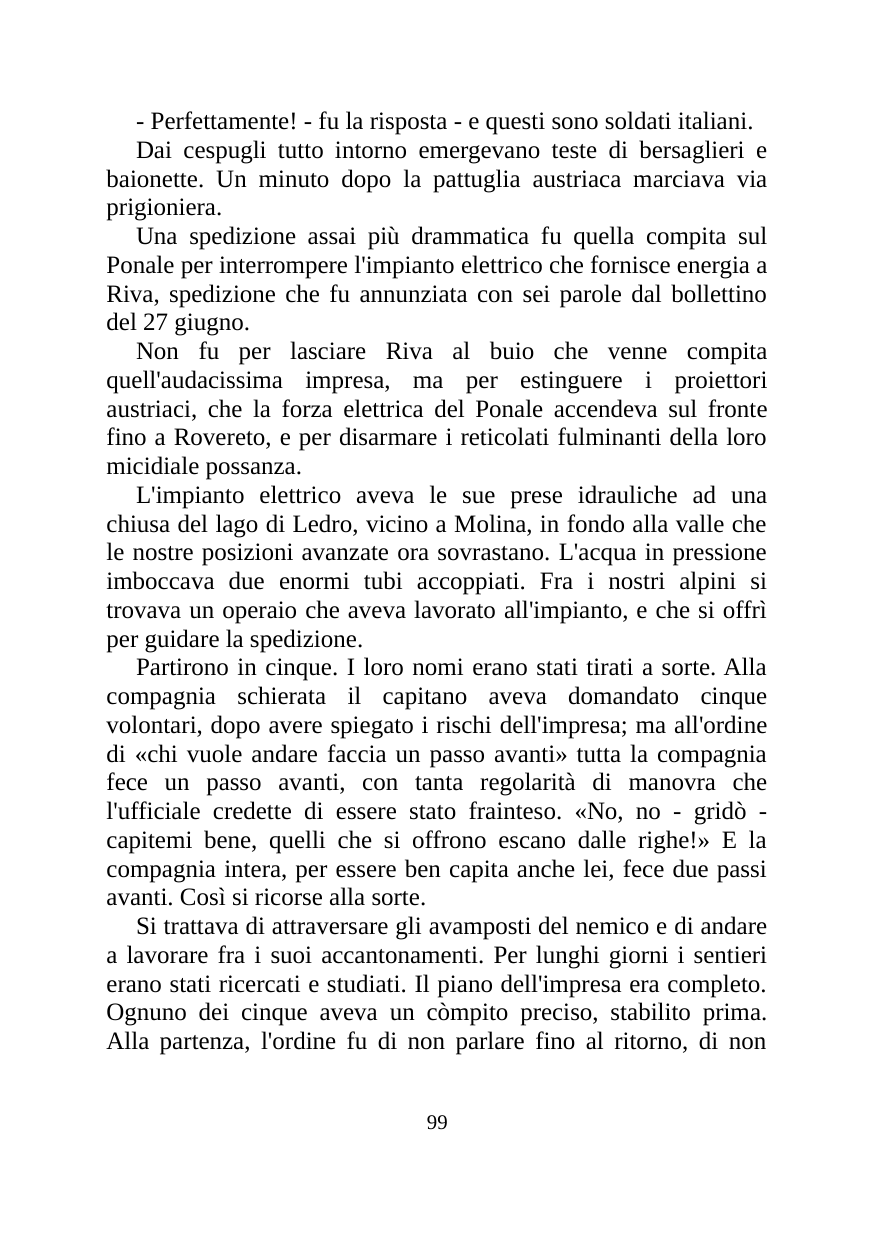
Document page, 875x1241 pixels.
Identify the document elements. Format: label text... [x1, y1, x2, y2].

text - Perfettamente! - fu la risposta - e questi sono soldati italiani. [106, 106, 768, 135]
text L'impianto elettrico aveva le sue prese idrauliche ad una chiusa del lago di Ledro, vicino a Molina, in fondo alla valle che le nostre posizioni avanzate ora sovrastano. L'acqua in pressione imboccava due enormi tubi accoppiati. Fra i nostri alpini si trovava un operaio che aveva lavorato all'impianto, e che si offrì per guidare la spedizione. [106, 480, 768, 652]
text Non fu per lasciare Riva al buio che venne compita quell'audacissima impresa, ma per estinguere i proiettori austriaci, che la forza elettrica del Ponale accendeva sul fronte fino a Rovereto, e per disarmare i reticolati fulminanti della loro micidiale possanza. [106, 336, 768, 480]
text Una spedizione assai più drammatica fu quella compita sul Ponale per interrompere l'impianto elettrico che fornisce energia a Riva, spedizione che fu annunziata con sei parole dal bollettino del 27 giugno. [106, 221, 768, 336]
text Dai cespugli tutto intorno emergevano teste di bersaglieri e baionette. Un minuto dopo la pattuglia austriaca marciava via prigioniera. [106, 135, 768, 221]
text Si trattava di attraversare gli avamposti del nemico e di andare a lavorare fra i suoi accantonamenti. Per lunghi giorni i sentieri erano stati ricercati e studiati. Il piano dell'impresa era completo. Ognuno dei cinque aveva un còmpito preciso, stabilito prima. Alla partenza, l'ordine fu di non parlare fino al ritorno, di non [106, 911, 768, 1055]
text Partirono in cinque. I loro nomi erano stati tirati a sorte. Alla compagnia schierata il capitano aveva domandato cinque volontari, dopo avere spiegato i rischi dell'impresa; ma all'ordine di «chi vuole andare faccia un passo avanti» tutta la compagnia fece un passo avanti, con tanta regolarità di manovra che l'ufficiale credette di essere stato frainteso. «No, no - gridò - capitemi bene, quelli che si offrono escano dalle righe!» E la compagnia intera, per essere ben capita anche lei, fece due passi avanti. Così si ricorse alla sorte. [106, 652, 768, 911]
